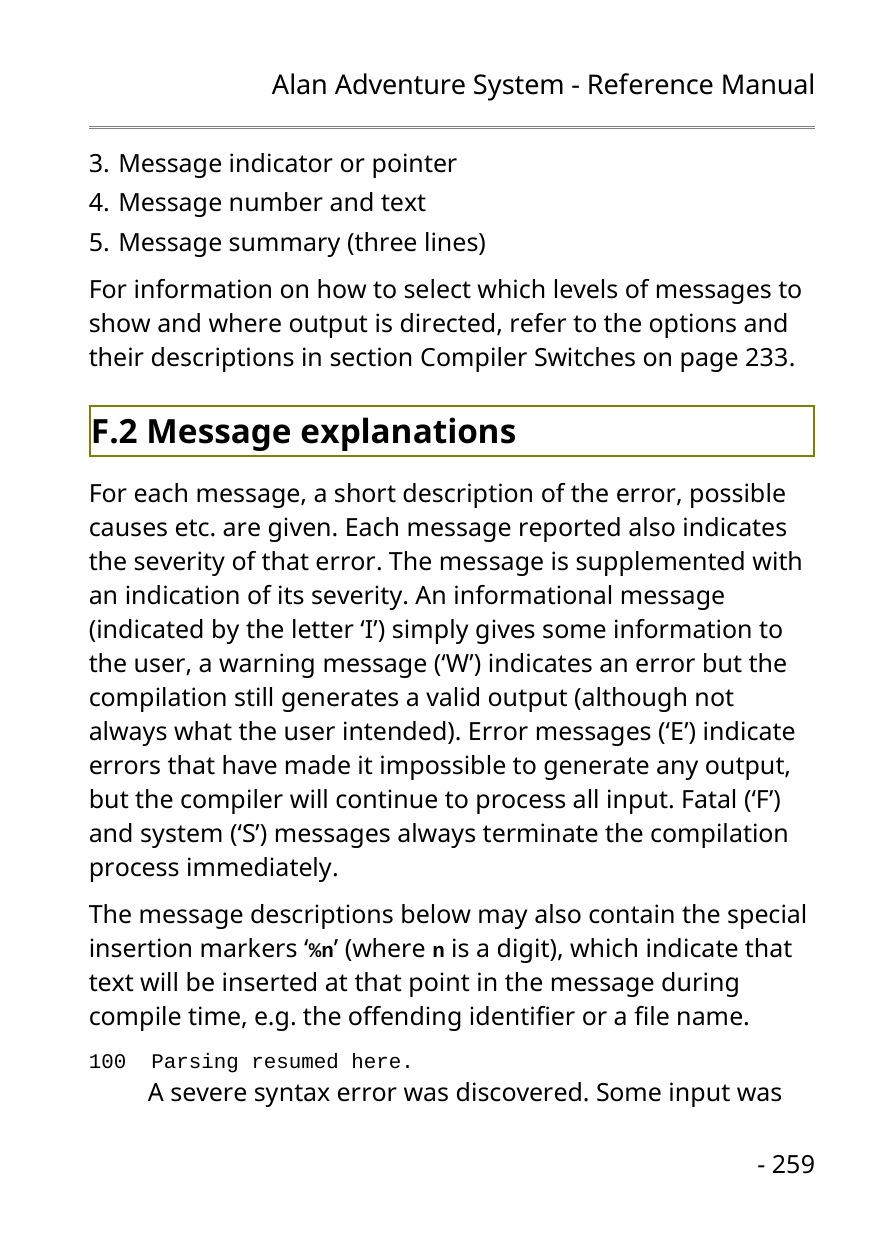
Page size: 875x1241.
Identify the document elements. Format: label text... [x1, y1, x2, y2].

list Message indicator or pointer [88, 146, 815, 179]
list Message summary (three lines) [88, 225, 815, 259]
list Message number and text [88, 185, 815, 219]
subtitle Message explanations [91, 407, 813, 455]
text 100 Parsing resumed here. [88, 1051, 815, 1075]
text For each message, a short description of the error, possible causes etc. are giv­en. Each message reported also indicates the severity of that error. The mes­sage is supplemented with an indication of its severity. An informational mes­sage (indicated by the letter ‘I’) simply gives some information to the user, a warning message (‘W’) indicates an error but the compilation still generates a valid out­put (although not always what the user intended). Error messages (‘E’) indicate errors that have made it impossible to generate any output, but the compiler will continue to process all input. Fatal (‘F’) and system (‘S’) messages always terminate the compilation process immediately. [88, 476, 815, 884]
text For information on how to select which levels of messages to show and where output is directed, refer to the options and their descriptions in section Compiler Switches on page 184. [88, 272, 815, 373]
text The message descriptions below may also contain the special insertion mark­ers ‘%n’ (where n is a digit), which indicate that text will be inserted at that point in the message during compile time, e.g. the offending identifier or a file name. [88, 897, 815, 1032]
text A severe syntax error was discovered. Some input was [148, 1075, 815, 1109]
